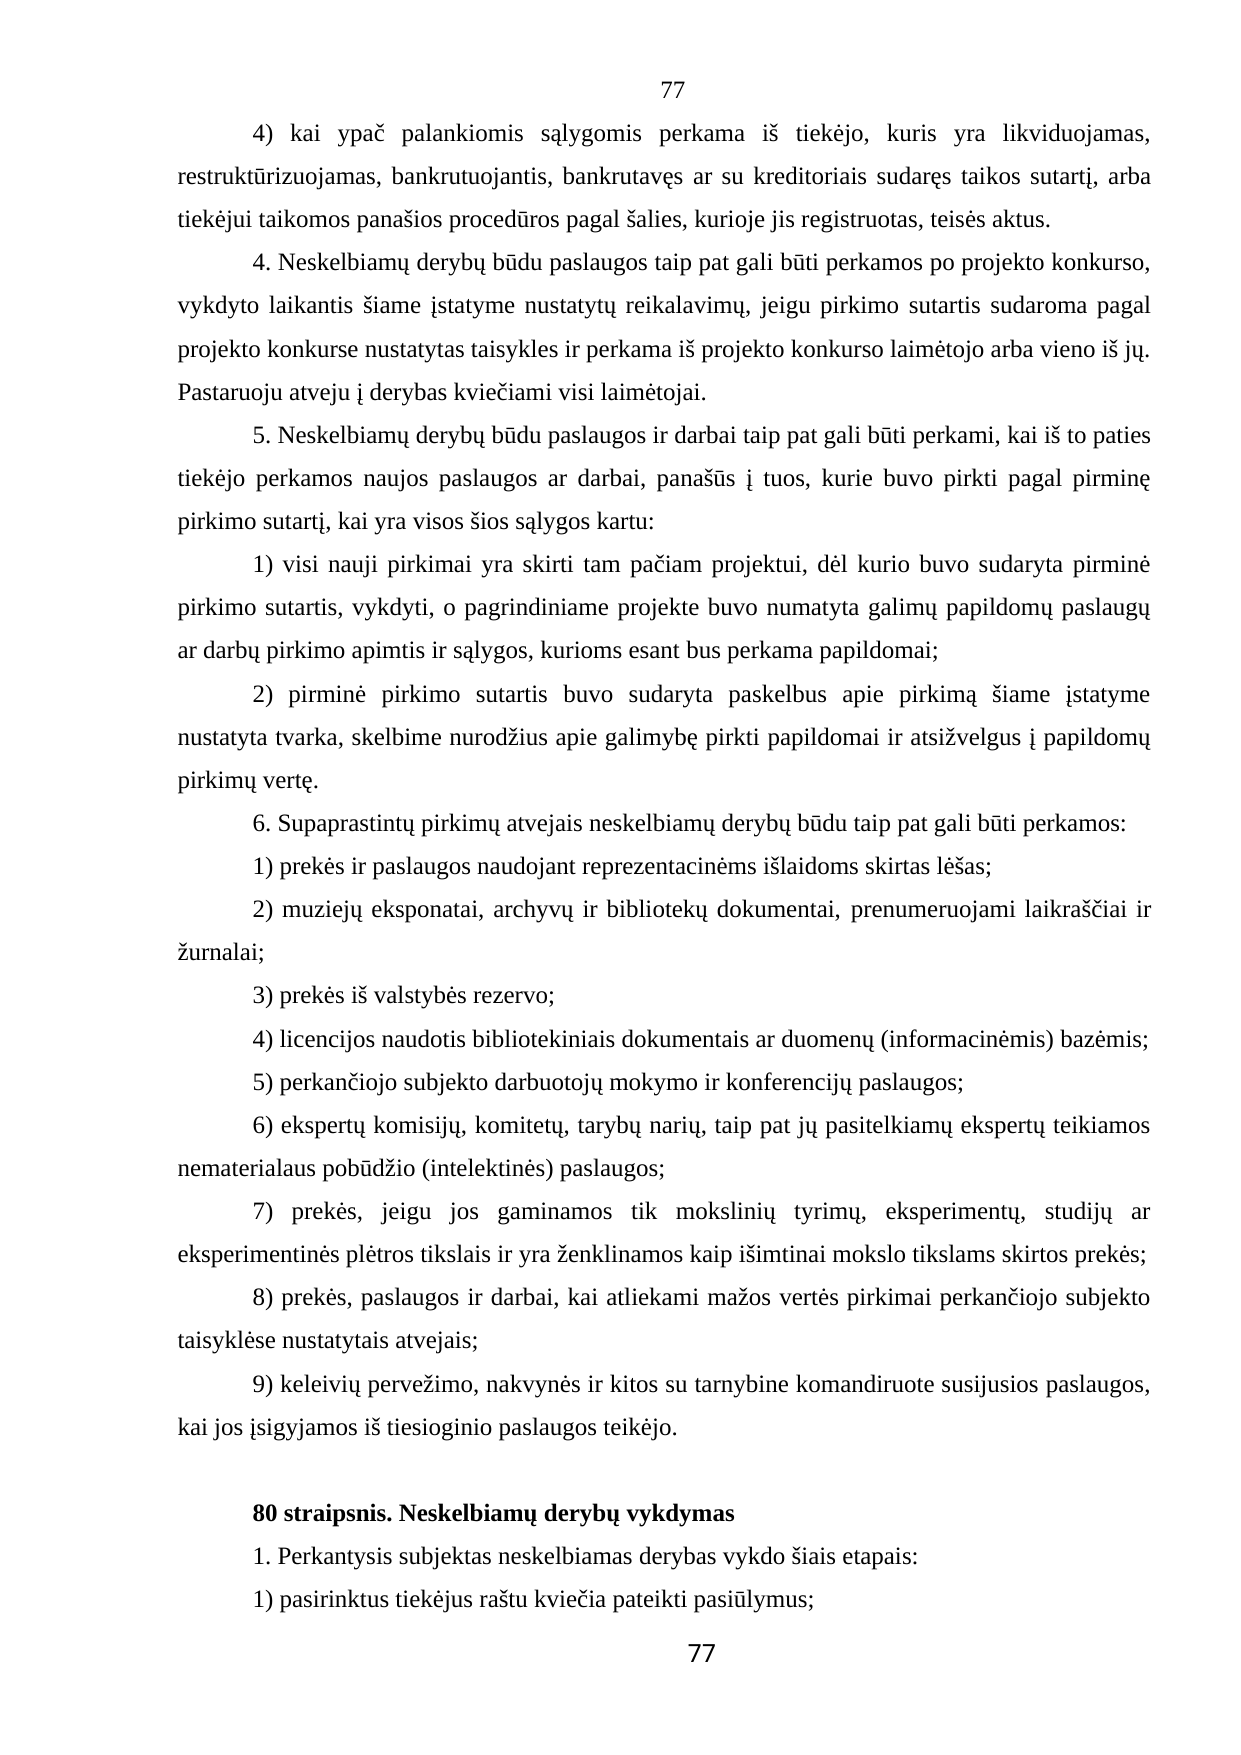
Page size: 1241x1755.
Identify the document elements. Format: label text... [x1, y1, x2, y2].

text 2) pirminė pirkimo sutartis buvo sudaryta paskelbus apie pirkimą šiame įstatyme nustatyta tvarka, skelbime nurodžius apie galimybę pirkti papildomai ir atsižvelgus į papildomų pirkimų vertę. [177, 679, 1152, 794]
text 5) perkančiojo subjekto darbuotojų mokymo ir konferencijų paslaugos; [177, 1067, 1152, 1096]
text 80 straipsnis. Neskelbiamų derybų vykdymas [177, 1498, 1152, 1527]
subtitle 1. Perkantysis subjektas neskelbiamas derybas vykdo šiais etapais: [177, 1541, 1152, 1570]
text 4) licencijos naudotis bibliotekiniais dokumentais ar duomenų (informacinėmis) bazėmis; [177, 1024, 1152, 1052]
text 4. Neskelbiamų derybų būdu paslaugos taip pat gali būti perkamos po projekto konkurso, vykdyto laikantis šiame įstatyme nustatytų reikalavimų, jeigu pirkimo sutartis sudaroma pagal projekto konkurse nustatytas taisykles ir perkama iš projekto konkurso laimėtojo arba vieno iš jų. Pastaruoju atveju į derybas kviečiami visi laimėtojai. [177, 247, 1152, 406]
text 6) ekspertų komisijų, komitetų, tarybų narių, taip pat jų pasitelkiamų ekspertų teikiamos nematerialaus pobūdžio (intelektinės) paslaugos; [177, 1110, 1152, 1182]
text 1) visi nauji pirkimai yra skirti tam pačiam projektui, dėl kurio buvo sudaryta pirminė pirkimo sutartis, vykdyti, o pagrindiniame projekte buvo numatyta galimų papildomų paslaugų ar darbų pirkimo apimtis ir sąlygos, kurioms esant bus perkama papildomai; [177, 549, 1152, 664]
subtitle 9) keleivių pervežimo, nakvynės ir kitos su tarnybine komandiruote susijusios paslaugos, kai jos įsigyjamos iš tiesioginio paslaugos teikėjo. [177, 1369, 1152, 1441]
subtitle 1) pasirinktus tiekėjus raštu kviečia pateikti pasiūlymus; [177, 1584, 1152, 1613]
subtitle 6. Supaprastintų pirkimų atvejais neskelbiamų derybų būdu taip pat gali būti perkamos: [177, 808, 1152, 837]
subtitle 7) prekės, jeigu jos gaminamos tik mokslinių tyrimų, eksperimentų, studijų ar eksperimentinės plėtros tikslais ir yra ženklinamos kaip išimtinai mokslo tikslams skirtos prekės; [177, 1196, 1152, 1268]
text 3) prekės iš valstybės rezervo; [177, 981, 1152, 1009]
subtitle 2) muziejų eksponatai, archyvų ir bibliotekų dokumentai, prenumeruojami laikraščiai ir žurnalai; [177, 894, 1152, 966]
subtitle 8) prekės, paslaugos ir darbai, kai atliekami mažos vertės pirkimai perkančiojo subjekto taisyklėse nustatytais atvejais; [177, 1282, 1152, 1354]
text 1) prekės ir paslaugos naudojant reprezentacinėms išlaidoms skirtas lėšas; [177, 851, 1152, 880]
text 4) kai ypač palankiomis sąlygomis perkama iš tiekėjo, kuris yra likviduojamas, restruktūrizuojamas, bankrutuojantis, bankrutavęs ar su kreditoriais sudaręs taikos sutartį, arba tiekėjui taikomos panašios procedūros pagal šalies, kurioje jis registruotas, teisės aktus. [177, 118, 1152, 233]
text 5. Neskelbiamų derybų būdu paslaugos ir darbai taip pat gali būti perkami, kai iš to paties tiekėjo perkamos naujos paslaugos ar darbai, panašūs į tuos, kurie buvo pirkti pagal pirminę pirkimo sutartį, kai yra visos šios sąlygos kartu: [177, 420, 1152, 535]
